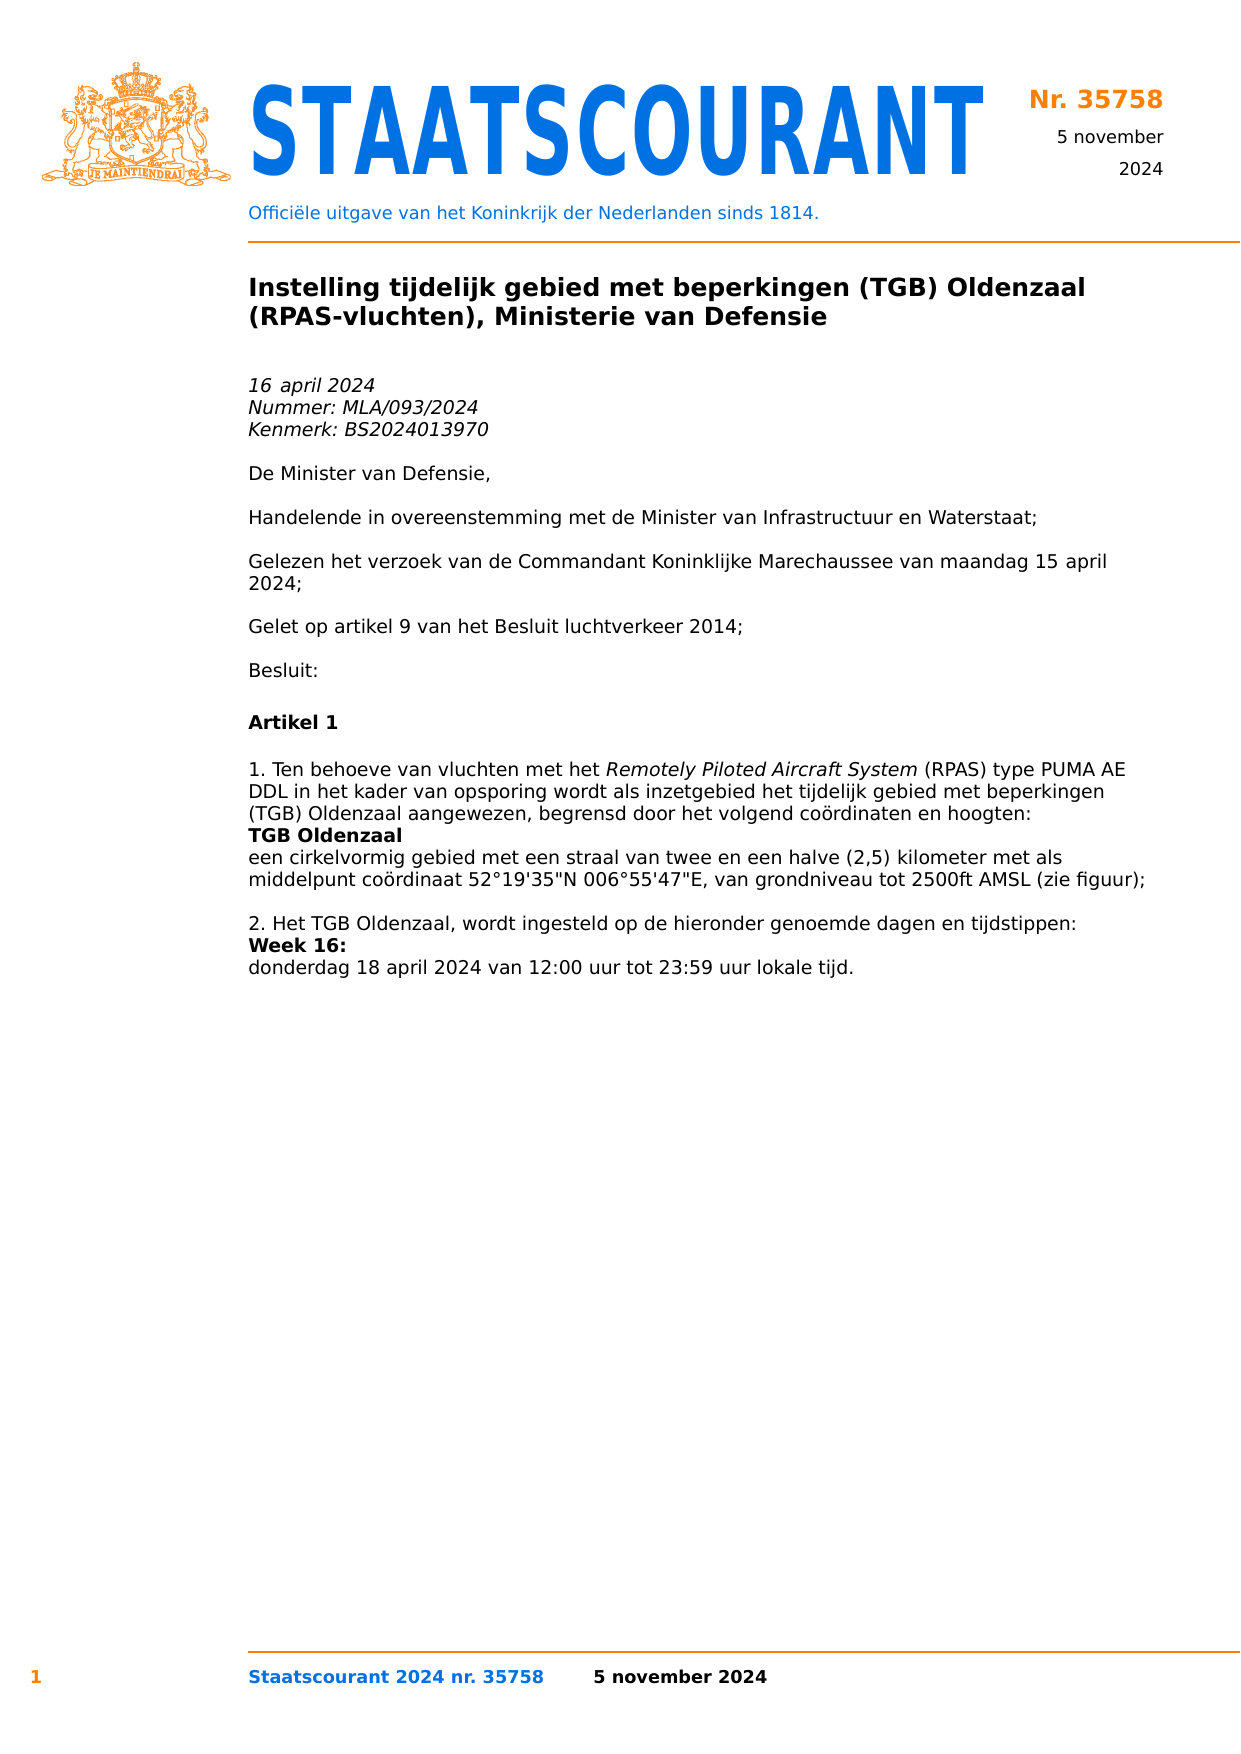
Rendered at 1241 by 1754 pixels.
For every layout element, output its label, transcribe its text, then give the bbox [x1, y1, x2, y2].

picture [41, 62, 231, 186]
text TGB Oldenzaal [248, 825, 1163, 847]
subtitle Artikel 1 [248, 712, 1163, 734]
table_cell 5 november [998, 121, 1240, 153]
text De Minister van Defensie, [248, 463, 1163, 485]
table_header Nr. 35758 [998, 62, 1240, 121]
text Nummer: MLA/093/2024 [248, 397, 1163, 419]
text Kenmerk: BS2024013970 [248, 419, 1163, 441]
text Week 16: [248, 935, 1163, 957]
table_cell Officiële uitgave van het Koninkrijk der Nederlanden sinds 1814. [248, 203, 1240, 241]
text Gelezen het verzoek van de Commandant Koninklijke Marechaussee van maandag 15 april 2024; [248, 551, 1163, 594]
text 1. Ten behoeve van vluchten met het Remotely Piloted Aircraft System (RPAS) type PUMA AE DDL in het kader van opsporing wordt als inzetgebied het tijdelijk gebied met beperkingen (TGB) Oldenzaal aangewezen, begrensd door het volgend coördinaten en hoogten: [248, 759, 1163, 825]
subtitle Instelling tijdelijk gebied met beperkingen (TGB) Oldenzaal (RPAS-vluchten), Ministerie van Defensie [248, 273, 1163, 331]
text Handelende in overeenstemming met de Minister van Infrastructuur en Waterstaat; [248, 507, 1163, 529]
table_cell 2024 [998, 153, 1240, 203]
table_header STAATSCOURANT [248, 62, 998, 203]
text een cirkelvormig gebied met een straal van twee en een halve (2,5) kilometer met als middelpunt coördinaat 52°19'35"N 006°55'47"E, van grondniveau tot 2500ft AMSL (zie figuur); [248, 847, 1163, 891]
text Gelet op artikel 9 van het Besluit luchtverkeer 2014; [248, 616, 1163, 638]
text donderdag 18 april 2024 van 12:00 uur tot 23:59 uur lokale tijd. [248, 957, 1163, 979]
text 2. Het TGB Oldenzaal, wordt ingesteld op de hieronder genoemde dagen en tijdstippen: [248, 913, 1163, 935]
text Besluit: [248, 660, 1163, 682]
text 16 april 2024 [248, 375, 1163, 397]
table_header [25, 62, 248, 241]
